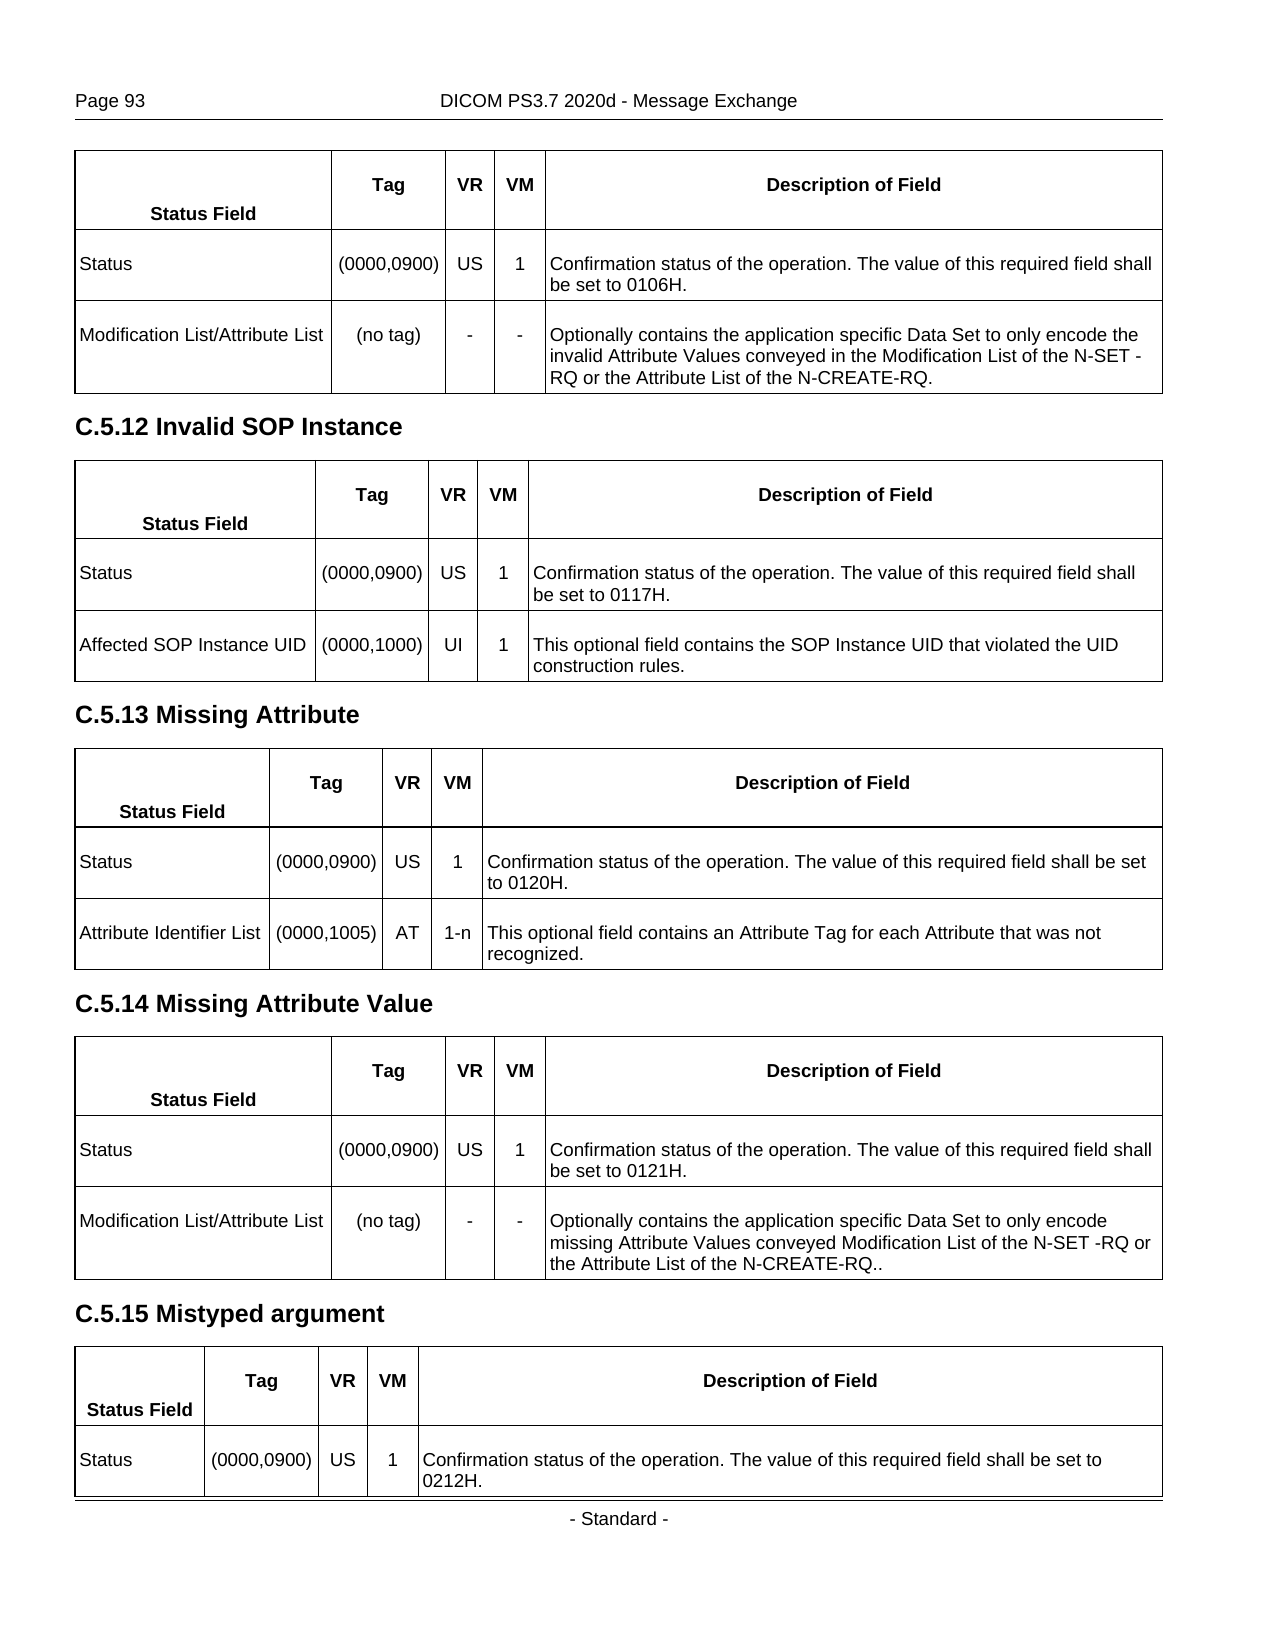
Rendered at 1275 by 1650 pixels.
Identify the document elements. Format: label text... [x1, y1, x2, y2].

table_header Status Field [76, 151, 331, 228]
table_cell AT [383, 899, 431, 969]
table_cell 1 [432, 828, 482, 898]
table_cell (0000,0900) [332, 1116, 445, 1186]
table_cell Status [76, 230, 331, 300]
table_cell 1 [368, 1426, 418, 1496]
table_cell (0000,0900) [270, 828, 382, 898]
table_header VM [495, 151, 545, 228]
table_header Status Field [76, 1347, 204, 1424]
table_cell - [495, 1187, 545, 1279]
table_cell US [446, 230, 494, 300]
table_cell Optionally contains the application specific Data Set to only encode the invalid Attribute Values conveyed in the Modification List of the N-SET -RQ or the Attribute List of the N-CREATE-RQ. [546, 301, 1162, 392]
table_cell Confirmation status of the operation. The value of this required field shall be set to 0212H. [419, 1426, 1162, 1496]
table_header Tag [332, 151, 445, 228]
table_cell (no tag) [332, 301, 445, 392]
table_header VM [478, 461, 528, 538]
table_cell This optional field contains the SOP Instance UID that violated the UID construction rules. [529, 611, 1162, 681]
table_header Description of Field [546, 151, 1162, 228]
table_cell - [446, 1187, 494, 1279]
table_header Tag [205, 1347, 318, 1424]
table_cell 1 [478, 611, 528, 681]
table_header Description of Field [419, 1347, 1162, 1424]
table_cell This optional field contains an Attribute Tag for each Attribute that was not recognized. [483, 899, 1162, 969]
table_header VM [368, 1347, 418, 1424]
table_cell Status [76, 828, 269, 898]
table_cell Confirmation status of the operation. The value of this required field shall be set to 0117H. [529, 539, 1162, 609]
table_header VR [383, 749, 431, 826]
table_cell UI [429, 611, 477, 681]
table_header Tag [316, 461, 428, 538]
table_cell US [446, 1116, 494, 1186]
table_header Status Field [76, 749, 269, 826]
table_cell (0000,1005) [270, 899, 382, 969]
table_cell Confirmation status of the operation. The value of this required field shall be set to 0121H. [546, 1116, 1162, 1186]
table_header VR [446, 1037, 494, 1115]
table_header Tag [270, 749, 382, 826]
table_cell Affected SOP Instance UID [76, 611, 315, 681]
table_cell Optionally contains the application specific Data Set to only encode missing Attribute Values conveyed Modification List of the N-SET -RQ or the Attribute List of the N-CREATE-RQ.. [546, 1187, 1162, 1279]
table_header Description of Field [546, 1037, 1162, 1115]
table_cell (no tag) [332, 1187, 445, 1279]
table_cell Status [76, 1426, 204, 1496]
table_cell 1 [495, 230, 545, 300]
table_cell - [446, 301, 494, 392]
table_cell (0000,0900) [332, 230, 445, 300]
text C.5.13 Missing Attribute [75, 701, 1162, 729]
table_header Description of Field [529, 461, 1162, 538]
table_header Description of Field [483, 749, 1162, 826]
text C.5.12 Invalid SOP Instance [75, 412, 1162, 441]
table_cell Status [76, 539, 315, 609]
table_cell 1 [478, 539, 528, 609]
table_header Status Field [76, 461, 315, 538]
table_cell (0000,1000) [316, 611, 428, 681]
table_cell US [383, 828, 431, 898]
text C.5.15 Mistyped argument [75, 1298, 1162, 1327]
table_cell 1-n [432, 899, 482, 969]
table_cell Modification List/Attribute List [76, 1187, 331, 1279]
table_header Tag [332, 1037, 445, 1115]
table_cell (0000,0900) [205, 1426, 318, 1496]
table_cell Attribute Identifier List [76, 899, 269, 969]
table_cell US [429, 539, 477, 609]
text C.5.14 Missing Attribute Value [75, 989, 1162, 1017]
table_cell Modification List/Attribute List [76, 301, 331, 392]
table_cell Status [76, 1116, 331, 1186]
table_cell - [495, 301, 545, 392]
table_header VR [446, 151, 494, 228]
table_header VM [432, 749, 482, 826]
table_header Status Field [76, 1037, 331, 1115]
table_header VR [429, 461, 477, 538]
table_header VR [319, 1347, 367, 1424]
table_cell (0000,0900) [316, 539, 428, 609]
table_cell 1 [495, 1116, 545, 1186]
table_cell Confirmation status of the operation. The value of this required field shall be set to 0106H. [546, 230, 1162, 300]
table_cell Confirmation status of the operation. The value of this required field shall be set to 0120H. [483, 828, 1162, 898]
table_header VM [495, 1037, 545, 1115]
table_cell US [319, 1426, 367, 1496]
